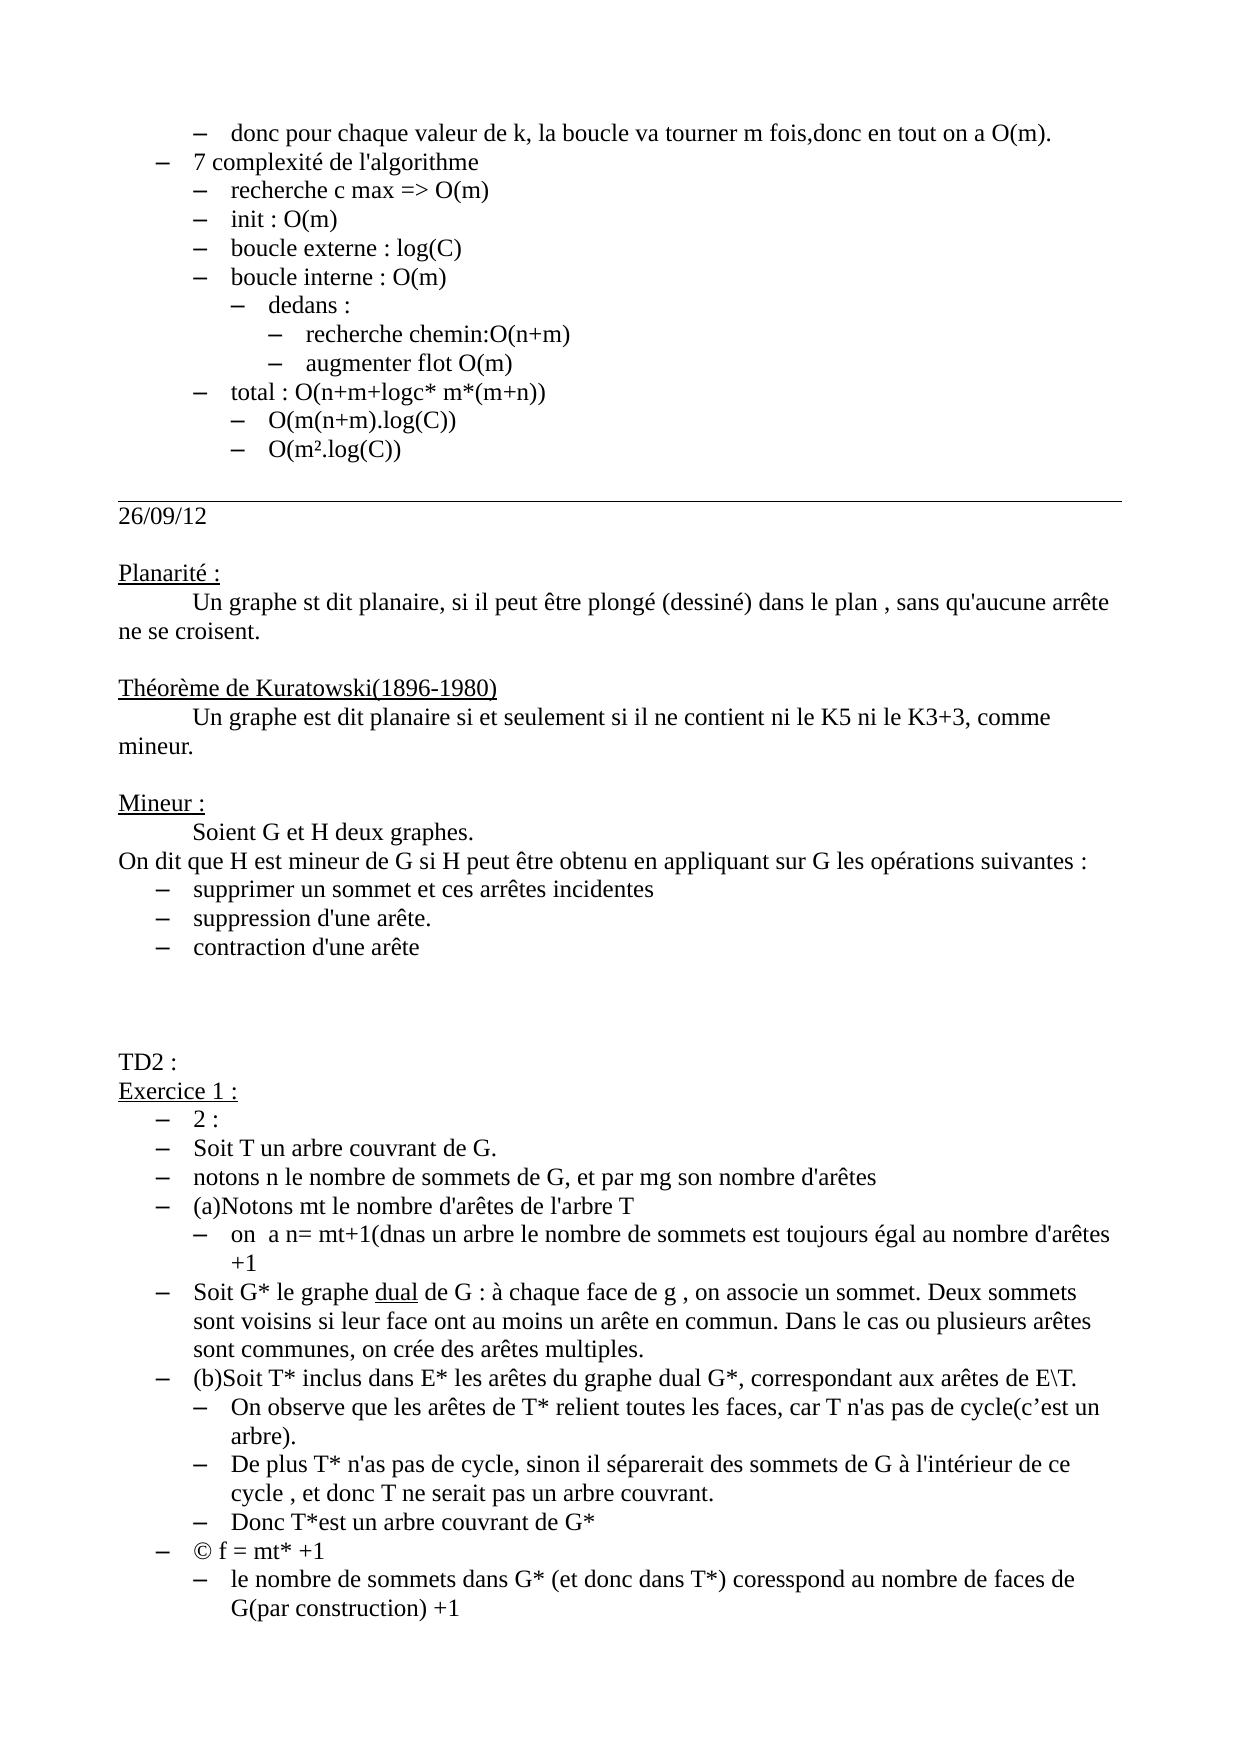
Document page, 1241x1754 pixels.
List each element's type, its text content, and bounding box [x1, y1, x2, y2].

text Théorème de Kuratowski(1896-1980) [118, 673, 1122, 702]
text 26/09/12 [118, 502, 1122, 529]
text Planarité : [118, 558, 1122, 587]
list le nombre de sommets dans G* (et donc dans T*) coresspond au nombre de faces de G(par construction) +1 [193, 1564, 1122, 1622]
list dedans : [231, 291, 1122, 319]
list O(m(n+m).log(C)) [231, 406, 1122, 434]
list augmenter flot O(m) [268, 348, 1122, 377]
list init : O(m) [193, 204, 1122, 233]
text Soient G et H deux graphes. [118, 817, 1122, 846]
list On observe que les arêtes de T* relient toutes les faces, car T n'as pas de cycle(c’est un arbre). [193, 1392, 1122, 1449]
list Donc T*est un arbre couvrant de G* [193, 1507, 1122, 1536]
text Un graphe est dit planaire si et seulement si il ne contient ni le K5 ni le K3+3, comme mineur. [118, 702, 1122, 759]
list © f = mt* +1 [156, 1536, 1122, 1564]
list De plus T* n'as pas de cycle, sinon il séparerait des sommets de G à l'intérieur de ce cycle , et donc T ne serait pas un arbre couvrant. [193, 1449, 1122, 1507]
list recherche c max => O(m) [193, 176, 1122, 204]
list recherche chemin:O(n+m) [268, 319, 1122, 348]
list 2 : [156, 1104, 1122, 1133]
list 7 complexité de l'algorithme [156, 147, 1122, 176]
list donc pour chaque valeur de k, la boucle va tourner m fois,donc en tout on a O(m). [193, 118, 1122, 147]
text On dit que H est mineur de G si H peut être obtenu en appliquant sur G les opérations suivantes : [118, 846, 1122, 874]
list boucle externe : log(C) [193, 233, 1122, 262]
list contraction d'une arête [156, 932, 1122, 961]
list on a n= mt+1(dnas un arbre le nombre de sommets est toujours égal au nombre d'arêtes +1 [193, 1219, 1122, 1277]
text Mineur : [118, 788, 1122, 817]
list total : O(n+m+logc* m*(m+n)) [193, 377, 1122, 406]
text TD2 : [118, 1047, 1122, 1076]
list O(m².log(C)) [231, 434, 1122, 463]
text Un graphe st dit planaire, si il peut être plongé (dessiné) dans le plan , sans qu'aucune arrête ne se croisent. [118, 587, 1122, 644]
list supprimer un sommet et ces arrêtes incidentes [156, 874, 1122, 903]
list notons n le nombre de sommets de G, et par mg son nombre d'arêtes [156, 1162, 1122, 1191]
list suppression d'une arête. [156, 903, 1122, 932]
list (a)Notons mt le nombre d'arêtes de l'arbre T [156, 1191, 1122, 1219]
list Soit G* le graphe dual de G : à chaque face de g , on associe un sommet. Deux sommets sont voisins si leur face ont au moins un arête en commun. Dans le cas ou plusieurs arêtes sont communes, on crée des arêtes multiples. [156, 1277, 1122, 1363]
text Exercice 1 : [118, 1076, 1122, 1104]
list Soit T un arbre couvrant de G. [156, 1133, 1122, 1162]
list boucle interne : O(m) [193, 262, 1122, 291]
list (b)Soit T* inclus dans E* les arêtes du graphe dual G*, correspondant aux arêtes de E\T. [156, 1363, 1122, 1392]
